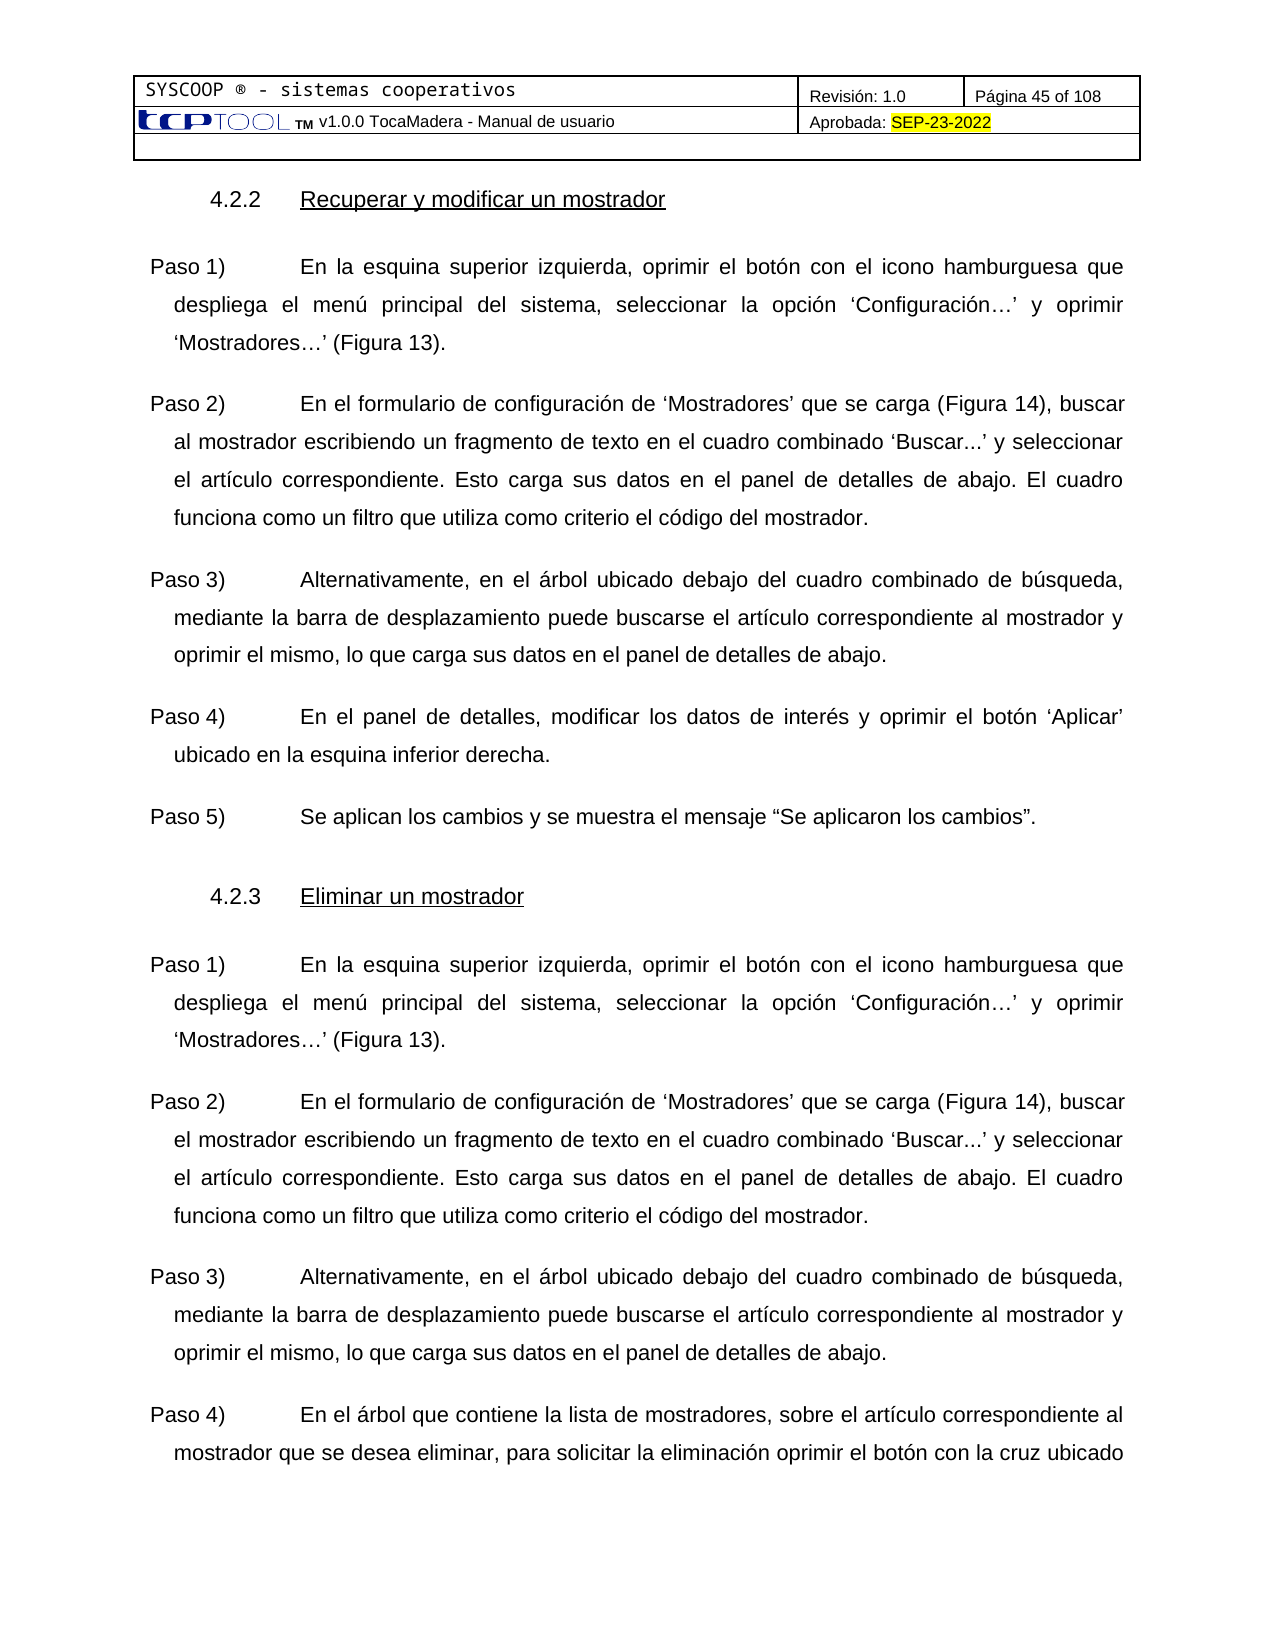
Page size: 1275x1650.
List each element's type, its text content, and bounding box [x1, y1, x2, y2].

list Alternativamente, en el árbol ubicado debajo del cuadro combinado de búsqueda, mediante la barra de desplazamiento puede buscarse el artículo correspondiente al mostrador y oprimir el mismo, lo que carga sus datos en el panel de detalles de abajo. [150, 1264, 1125, 1365]
list En el árbol que contiene la lista de mostradores, sobre el artículo correspondiente al mostrador que se desea eliminar, para solicitar la eliminación oprimir el botón con la cruz ubicado [150, 1402, 1125, 1465]
list En la esquina superior izquierda, oprimir el botón con el icono hamburguesa que despliega el menú principal del sistema, seleccionar la opción ‘Configuración…’ y oprimir ‘Mostradores…’ (Figura 13). [150, 254, 1125, 355]
subtitle Recuperar y modificar un mostrador [210, 186, 1125, 212]
list Se aplican los cambios y se muestra el mensaje “Se aplicaron los cambios”. [150, 803, 1125, 829]
list En el panel de detalles, modificar los datos de interés y oprimir el botón ‘Aplicar’ ubicado en la esquina inferior derecha. [150, 704, 1125, 767]
list En la esquina superior izquierda, oprimir el botón con el icono hamburguesa que despliega el menú principal del sistema, seleccionar la opción ‘Configuración…’ y oprimir ‘Mostradores…’ (Figura 13). [150, 952, 1125, 1052]
picture [138, 110, 290, 130]
list En el formulario de configuración de ‘Mostradores’ que se carga (Figura 14), buscar el mostrador escribiendo un fragmento de texto en el cuadro combinado ‘Buscar...’ y seleccionar el artículo correspondiente. Esto carga sus datos en el panel de detalles de abajo. El cuadro funciona como un filtro que utiliza como criterio el código del mostrador. [150, 1089, 1125, 1228]
list Alternativamente, en el árbol ubicado debajo del cuadro combinado de búsqueda, mediante la barra de desplazamiento puede buscarse el artículo correspondiente al mostrador y oprimir el mismo, lo que carga sus datos en el panel de detalles de abajo. [150, 567, 1125, 667]
list En el formulario de configuración de ‘Mostradores’ que se carga (Figura 14), buscar al mostrador escribiendo un fragmento de texto en el cuadro combinado ‘Buscar...’ y seleccionar el artículo correspondiente. Esto carga sus datos en el panel de detalles de abajo. El cuadro funciona como un filtro que utiliza como criterio el código del mostrador. [150, 391, 1125, 530]
subtitle Eliminar un mostrador [210, 883, 1125, 910]
